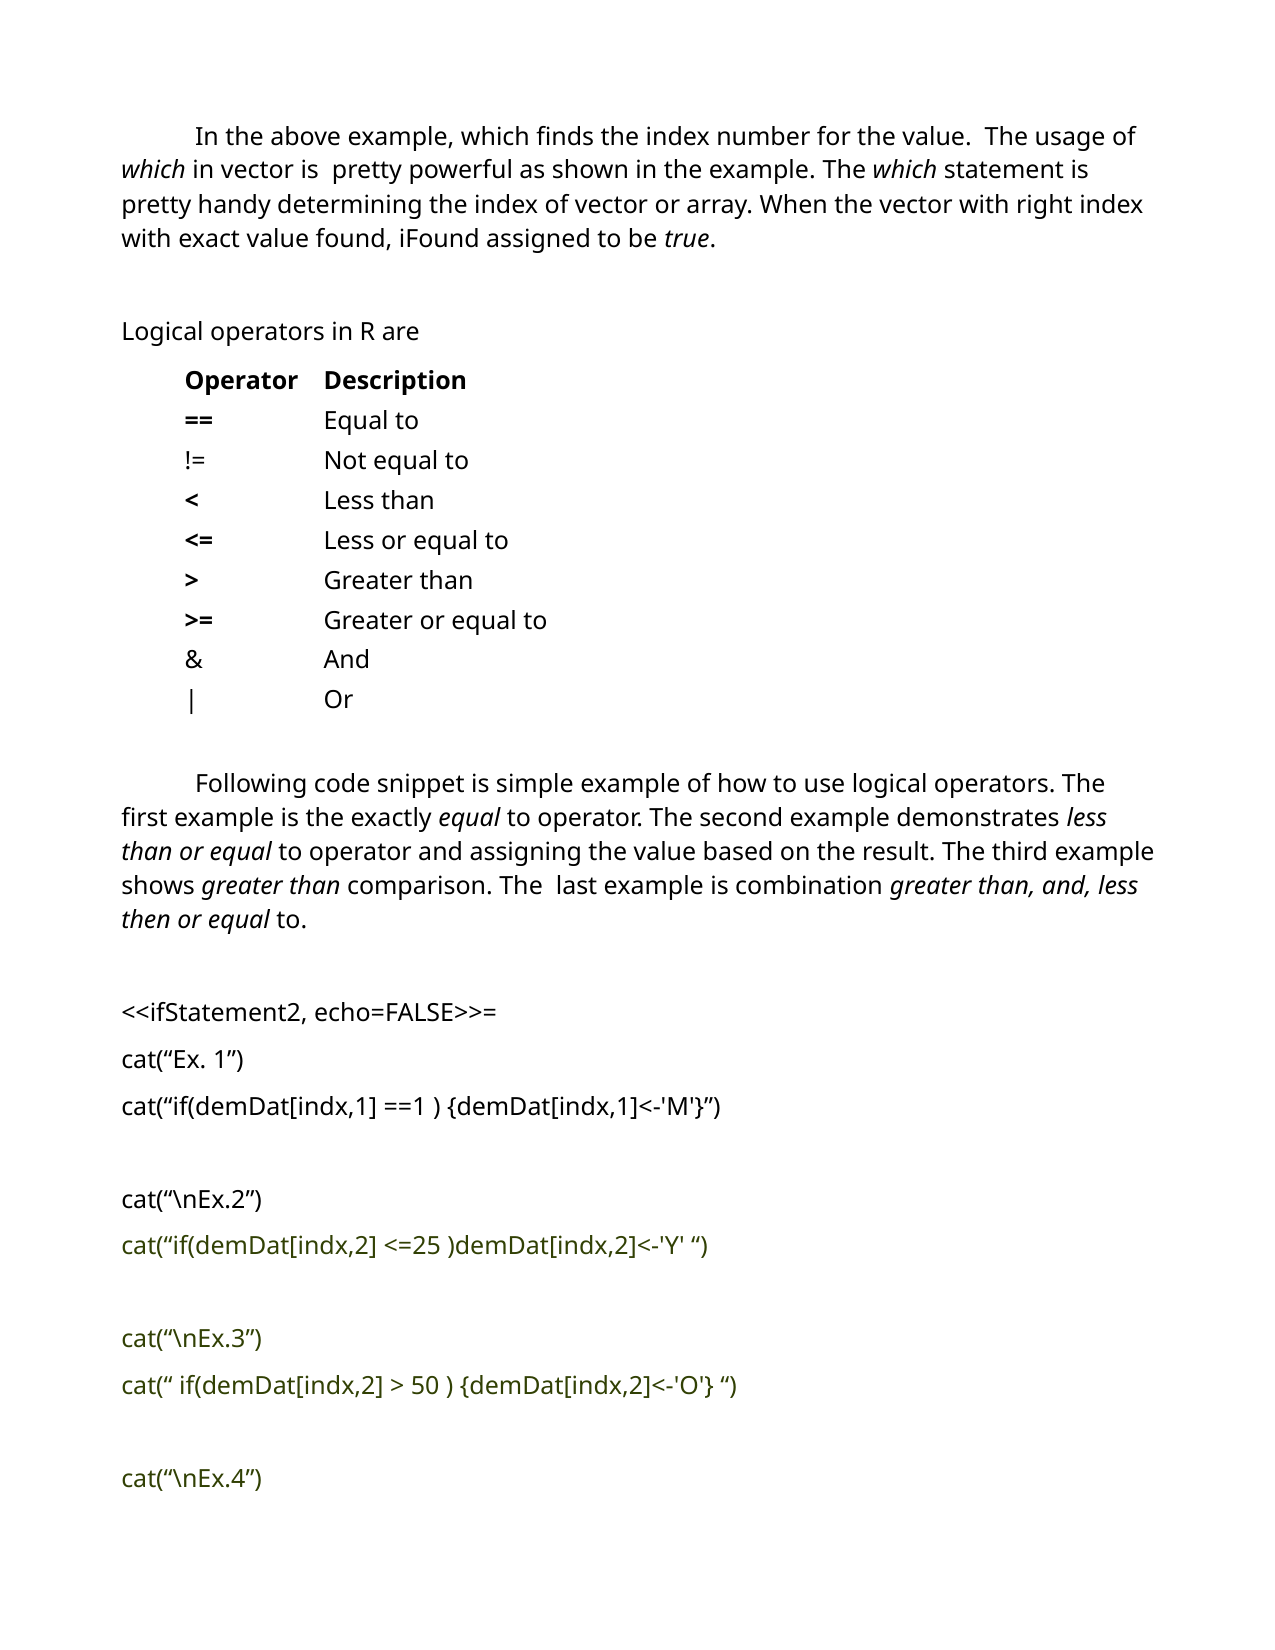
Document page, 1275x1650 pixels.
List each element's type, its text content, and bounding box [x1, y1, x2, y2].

table_cell Not equal to [316, 440, 574, 480]
text Logical operators in R are [121, 313, 1158, 347]
text In the above example, which finds the index number for the value. The usage of which in vector is pretty powerful as shown in the example. The which statement is pretty handy determining the index of vector or array. When the vector with right index with exact value found, iFound assigned to be true. [121, 118, 1158, 254]
table_cell == [177, 400, 316, 440]
table_cell < [177, 480, 316, 519]
text cat(“\nEx.2”) [121, 1181, 1158, 1215]
text cat(“Ex. 1”) [121, 1042, 1158, 1076]
table_cell Less than [316, 480, 574, 519]
table_cell Or [316, 679, 574, 719]
table_header Operator [177, 360, 316, 400]
table_cell & [177, 639, 316, 679]
table_cell Equal to [316, 400, 574, 440]
text Following code snippet is simple example of how to use logical operators. The first example is the exactly equal to operator. The second example demonstrates less than or equal to operator and assigning the value based on the result. The third example shows greater than comparison. The last example is combination greater than, and, less then or equal to. [121, 766, 1158, 936]
table_cell <= [177, 520, 316, 559]
text cat(“ if(demDat[indx,2] > 50 ) {demDat[indx,2]<-'O'} “) [121, 1367, 1158, 1402]
table_cell | [177, 679, 316, 719]
text cat(“\nEx.3”) [121, 1321, 1158, 1355]
table_cell Greater or equal to [316, 599, 574, 639]
text <<ifStatement2, echo=FALSE>>= [121, 995, 1158, 1029]
text cat(“\nEx.4”) [121, 1461, 1158, 1495]
text cat(“if(demDat[indx,1] ==1 ) {demDat[indx,1]<-'M'}”) [121, 1088, 1158, 1122]
table_cell > [177, 560, 316, 599]
table_cell >= [177, 599, 316, 639]
table_cell Greater than [316, 560, 574, 599]
table_cell And [316, 639, 574, 679]
table_header Description [316, 360, 574, 400]
table_cell != [177, 440, 316, 480]
table_cell Less or equal to [316, 520, 574, 559]
text cat(“if(demDat[indx,2] <=25 )demDat[indx,2]<-'Y' “) [121, 1228, 1158, 1262]
